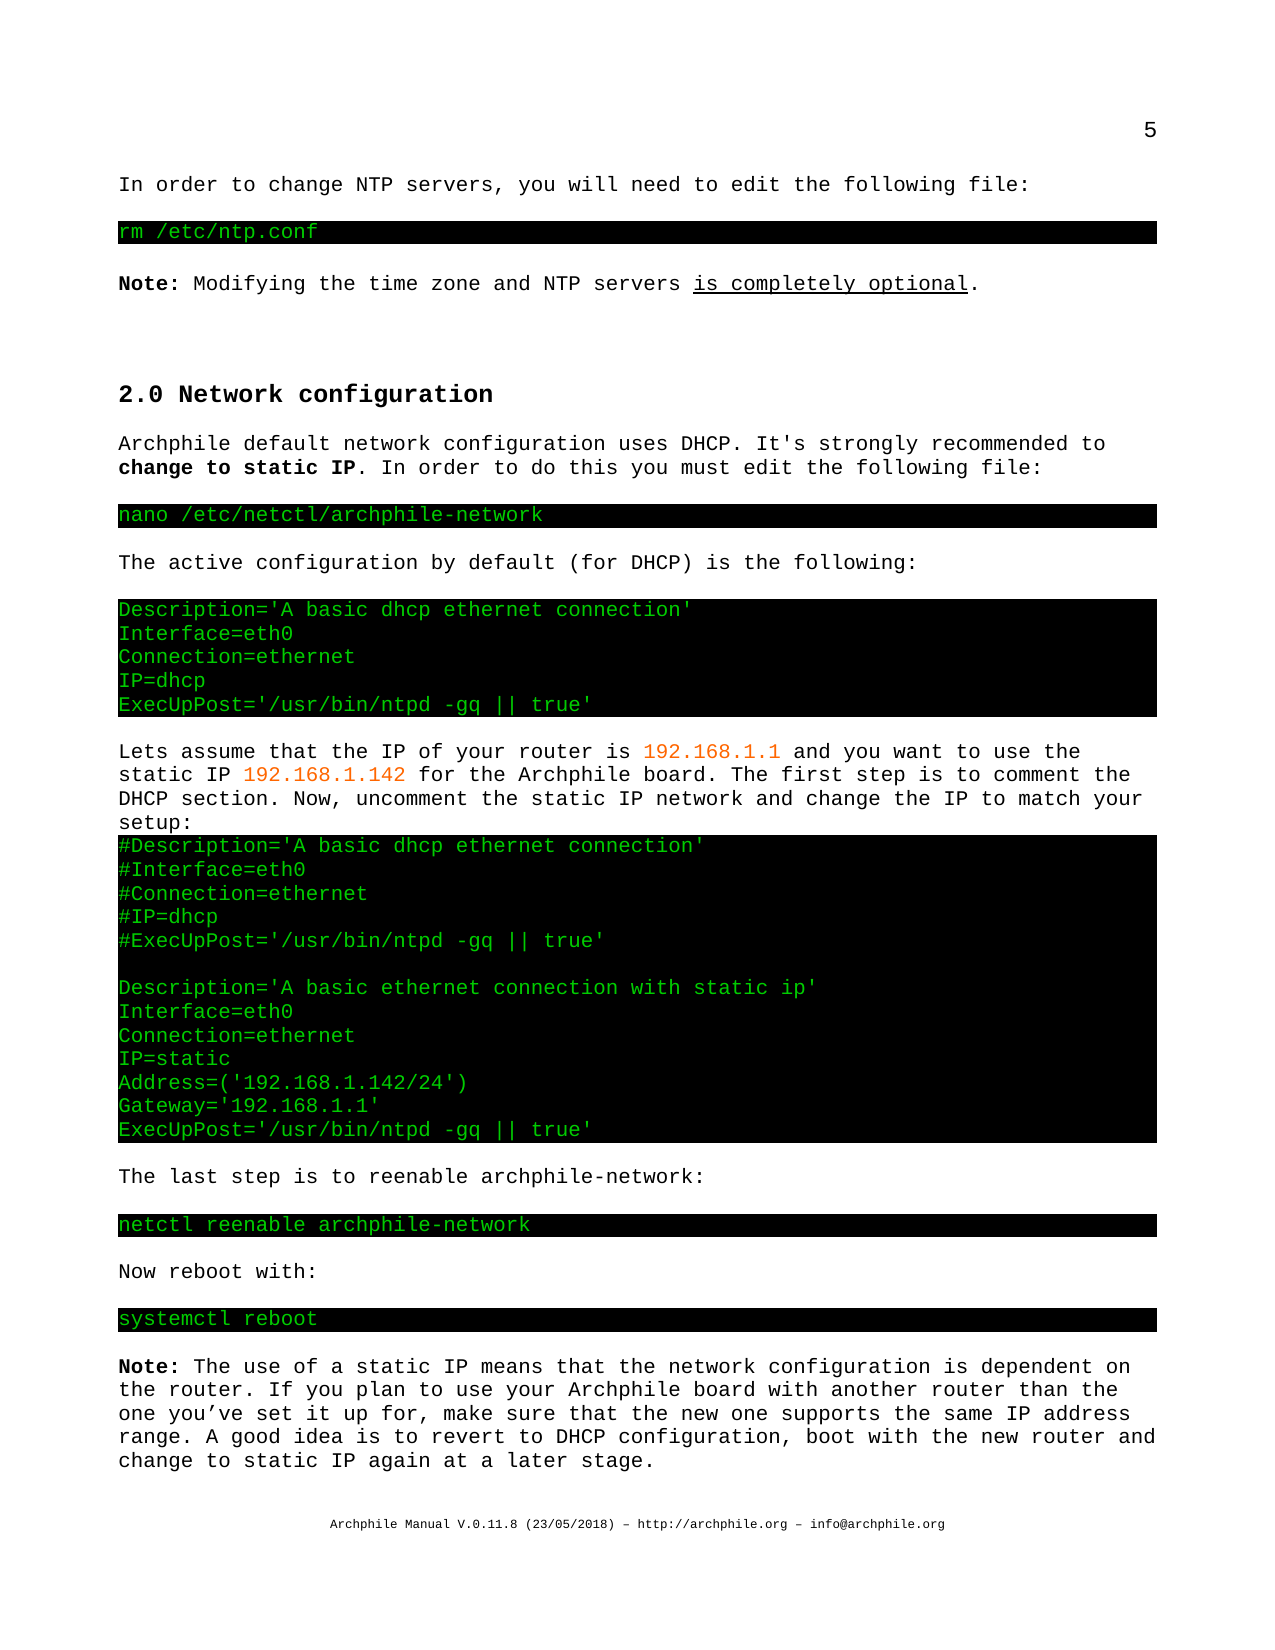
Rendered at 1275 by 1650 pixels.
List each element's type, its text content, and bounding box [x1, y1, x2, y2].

text Note: The use of a static IP means that the network configuration is dependent on the router. If you plan to use your Archphile board with another router than the one you’ve set it up for, make sure that the new one supports the same IP address range. A good idea is to revert to DHCP configuration, boot with the new router and change to static IP again at a later stage. [118, 1356, 1157, 1474]
text #IP=dhcp [118, 906, 1157, 930]
text rm /etc/ntp.conf [118, 221, 1157, 244]
text IP=dhcp [118, 670, 1157, 693]
text Gateway='192.168.1.1' [118, 1096, 1157, 1119]
text nano /etc/netctl/archphile-network [118, 504, 1157, 528]
text Interface=eth0 [118, 623, 1157, 646]
text netctl reenable archphile-network [118, 1214, 1157, 1237]
text Interface=eth0 [118, 1001, 1157, 1024]
text ExecUpPost='/usr/bin/ntpd -gq || true' [118, 693, 1157, 717]
text IP=static [118, 1048, 1157, 1072]
text Description='A basic ethernet connection with static ip' [118, 977, 1157, 1001]
text #Description='A basic dhcp ethernet connection' [118, 835, 1157, 859]
text 2.0 Network configuration [118, 381, 1157, 410]
text Now reboot with: [118, 1261, 1157, 1285]
text Archphile default network configuration uses DHCP. It's strongly recommended to change to static IP. In order to do this you must edit the following file: [118, 433, 1157, 481]
text #Connection=ethernet [118, 883, 1157, 906]
text Lets assume that the IP of your router is 192.168.1.1 and you want to use the static IP 192.168.1.142 for the Archphile board. The first step is to comment the DHCP section. Now, uncomment the static IP network and change the IP to match your setup: [118, 741, 1157, 835]
text #ExecUpPost='/usr/bin/ntpd -gq || true' [118, 930, 1157, 954]
text #Interface=eth0 [118, 859, 1157, 883]
text Address=('192.168.1.142/24') [118, 1072, 1157, 1096]
text In order to change NTP servers, you will need to edit the following file: [118, 173, 1157, 197]
text Description='A basic dhcp ethernet connection' [118, 599, 1157, 623]
text ExecUpPost='/usr/bin/ntpd -gq || true' [118, 1119, 1157, 1143]
text Connection=ethernet [118, 1024, 1157, 1048]
text systemctl reboot [118, 1308, 1157, 1332]
text Note: Modifying the time zone and NTP servers is completely optional. [118, 273, 1157, 296]
text The active configuration by default (for DHCP) is the following: [118, 552, 1157, 575]
text Connection=ethernet [118, 646, 1157, 670]
text The last step is to reenable archphile-network: [118, 1166, 1157, 1190]
